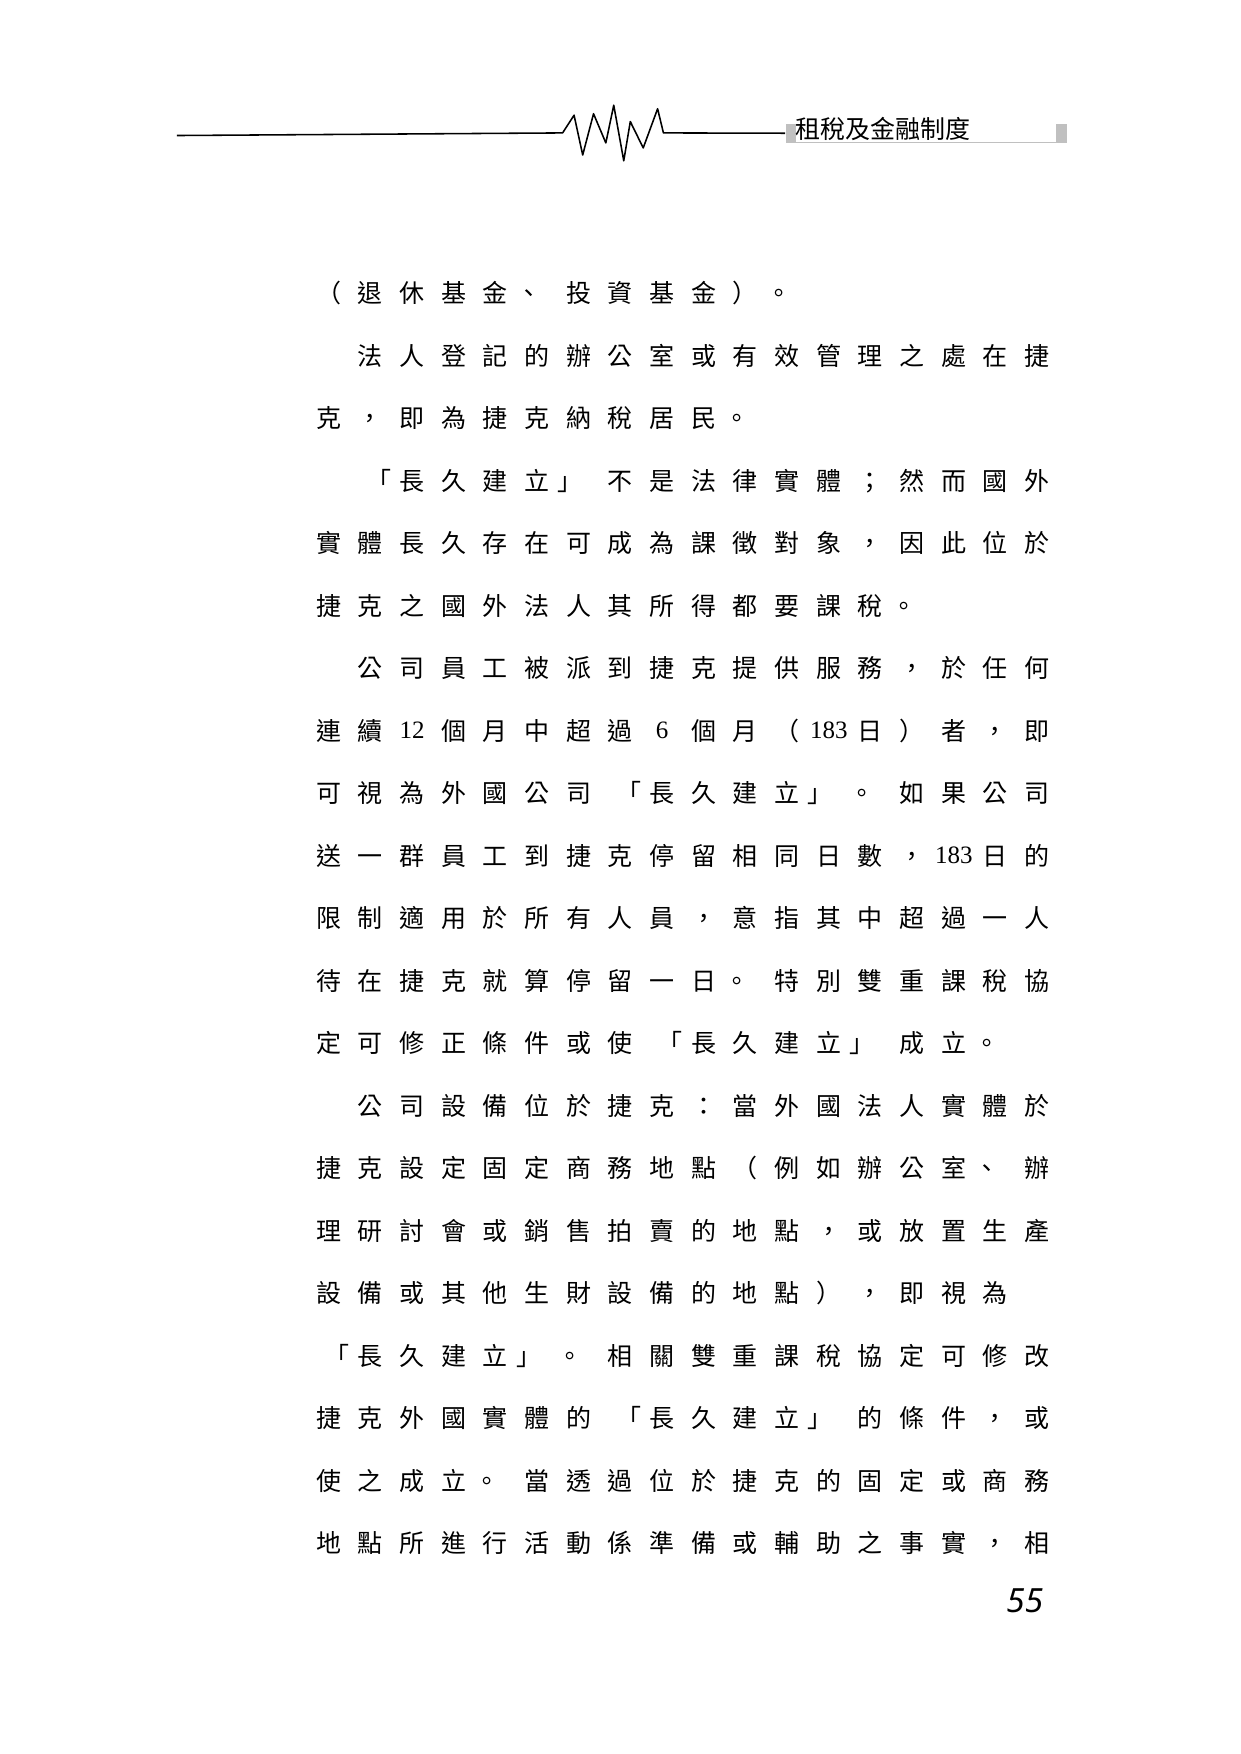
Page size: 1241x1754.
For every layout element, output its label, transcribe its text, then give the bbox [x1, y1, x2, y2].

text 法人登記的辦公室或有效管理之處在捷克，即為捷克納稅居民。 [281, 313, 1058, 438]
text 公司員工被派到捷克提供服務，於任何連續12個月中超過6個月（183日）者，即可視為外國公司「長久建立」。如果公司送一群員工到捷克停留相同日數，183日的限制適用於所有人員，意指其中超過一人待在捷克就算停留一日。特別雙重課稅協定可修正條件或使「長久建立」成立。 [281, 625, 1058, 1063]
text （退休基金、投資基金）。 [281, 250, 1058, 313]
text 「長久建立」不是法律實體；然而國外實體長久存在可成為課徴對象，因此位於捷克之國外法人其所得都要課稅。 [281, 438, 1058, 625]
text 公司設備位於捷克：當外國法人實體於捷克設定固定商務地點（例如辦公室、辦理研討會或銷售拍賣的地點，或放置生產設備或其他生財設備的地點），即視為「長久建立」。相關雙重課稅協定可修改捷克外國實體的「長久建立」的條件，或使之成立。當透過位於捷克的固定或商務地點所進行活動係準備或輔助之事實，相 [281, 1063, 1058, 1563]
